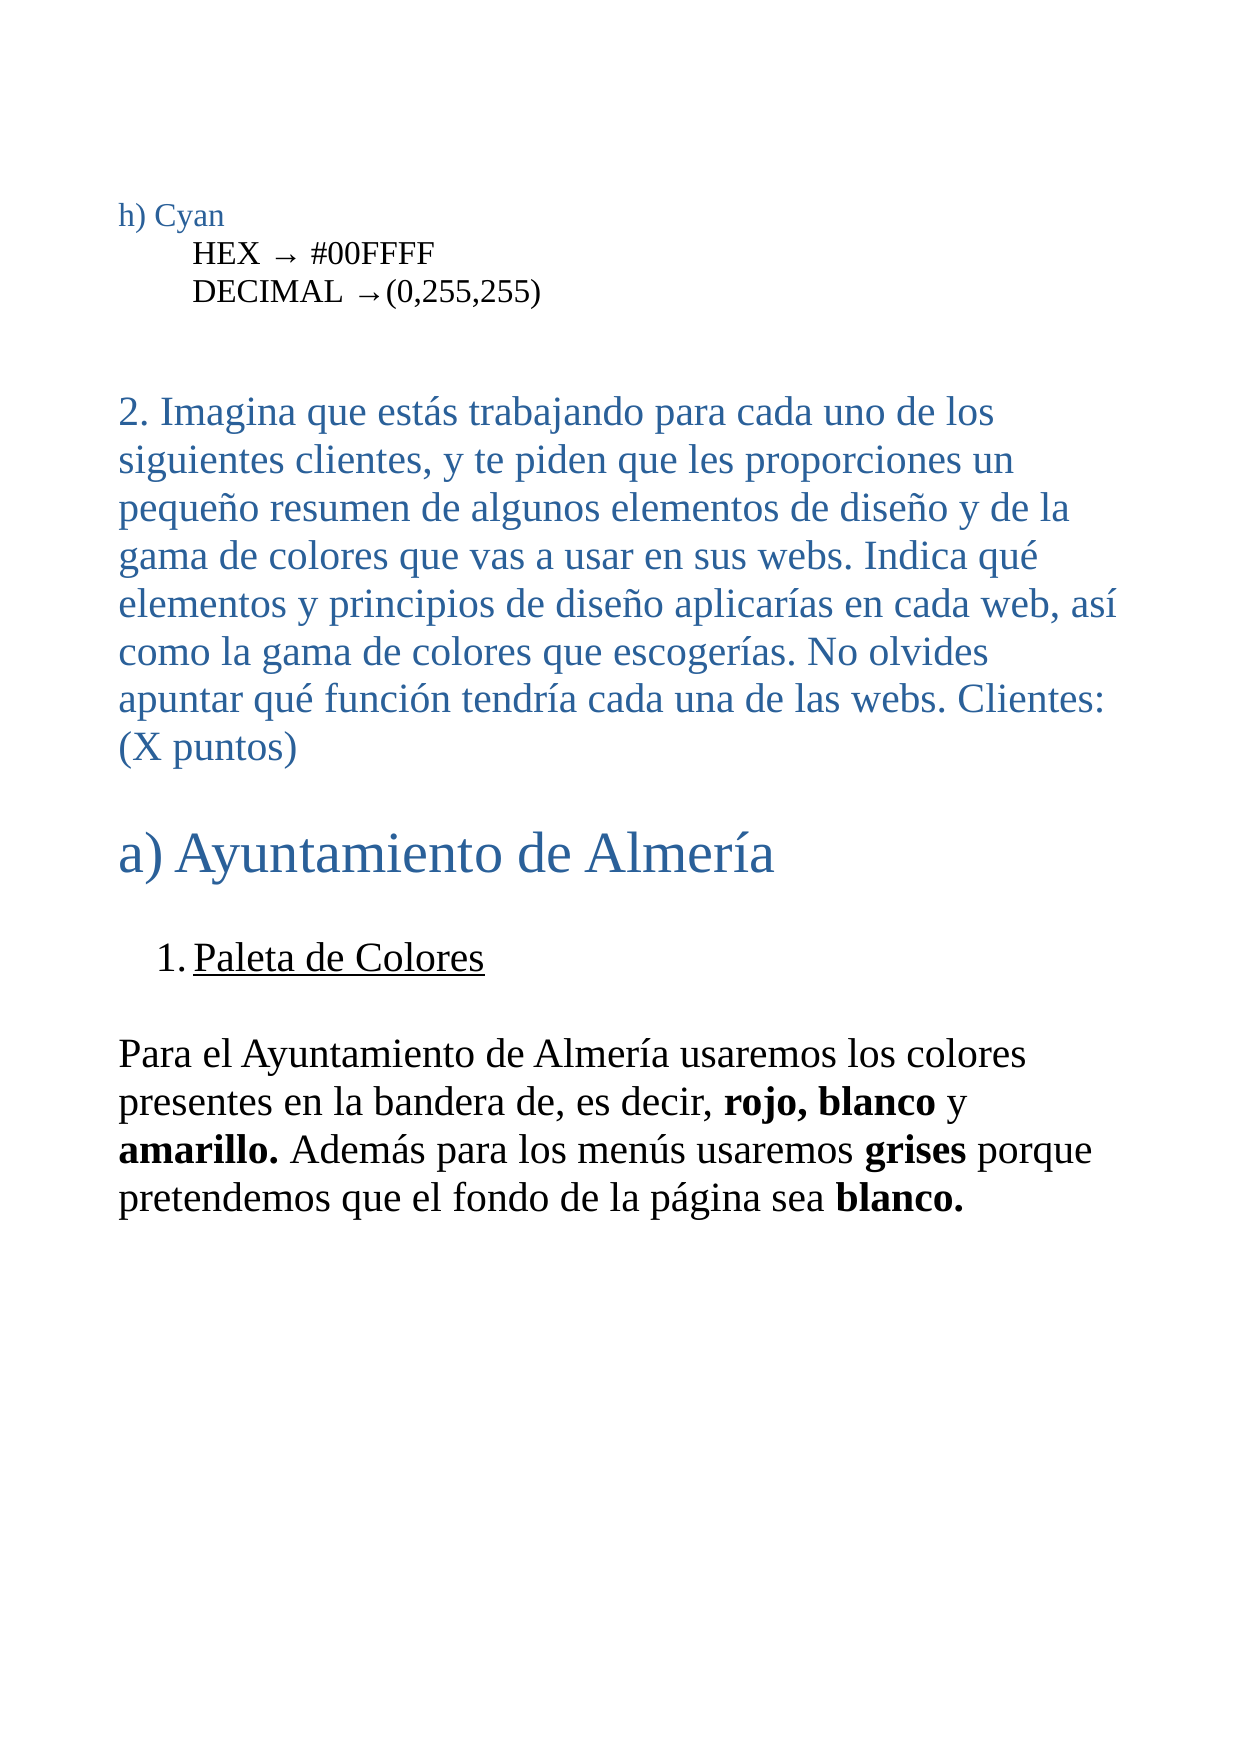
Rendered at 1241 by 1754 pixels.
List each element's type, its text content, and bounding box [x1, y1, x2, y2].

text h) Cyan [118, 195, 1122, 233]
text a) Ayuntamiento de Almería [118, 818, 1122, 885]
text DECIMAL →(0,255,255) [118, 271, 1122, 310]
text Para el Ayuntamiento de Almería usaremos los colores presentes en la bandera de, es decir, rojo, blanco y amarillo. Además para los menús usaremos grises porque pretendemos que el fondo de la página sea blanco. [118, 1028, 1122, 1220]
text 2. Imagina que estás trabajando para cada uno de los siguientes clientes, y te piden que les proporciones un pequeño resumen de algunos elementos de diseño y de la gama de colores que vas a usar en sus webs. Indica qué elementos y principios de diseño aplicarías en cada web, así como la gama de colores que escogerías. No olvides apuntar qué función tendría cada una de las webs. Clientes: (X puntos) [118, 386, 1122, 770]
text HEX → #00FFFF [118, 233, 1122, 271]
list Paleta de Colores [156, 933, 1122, 981]
